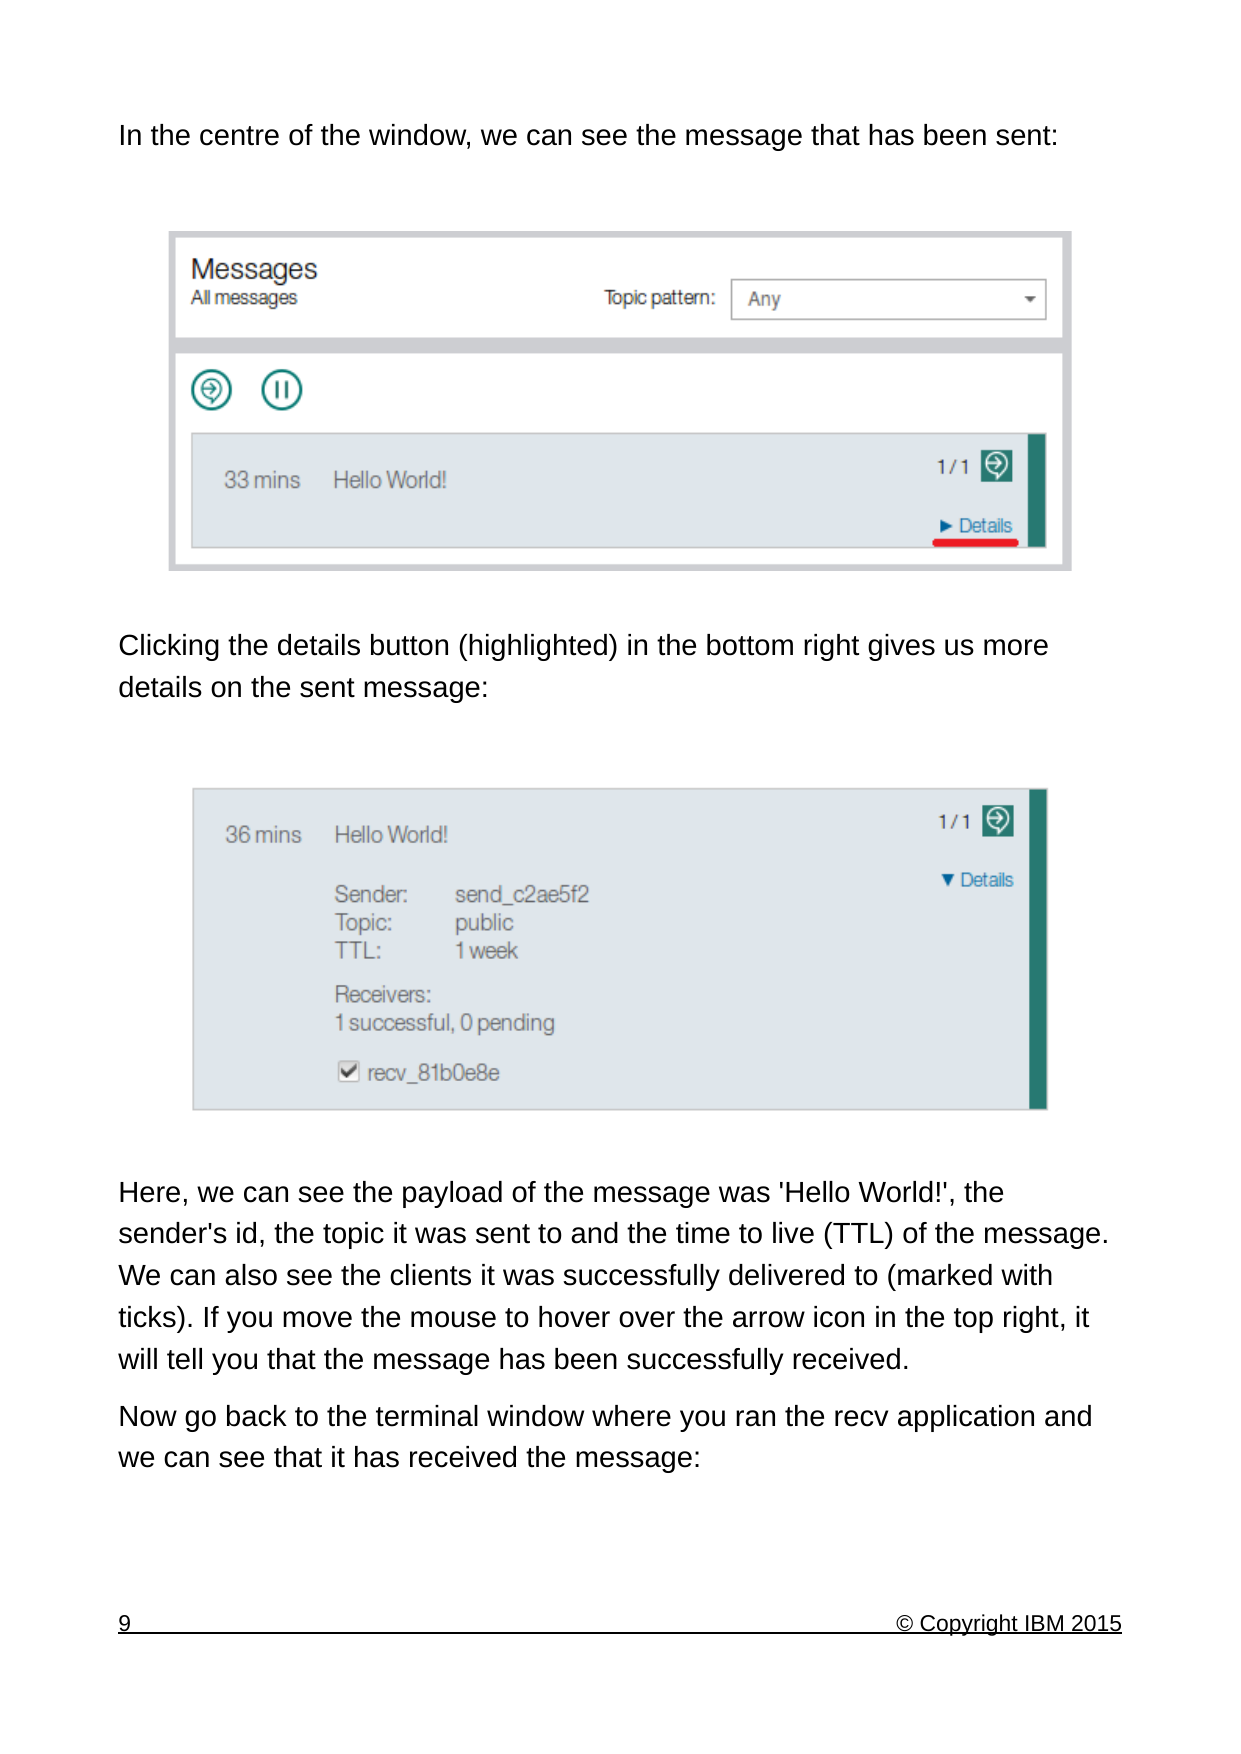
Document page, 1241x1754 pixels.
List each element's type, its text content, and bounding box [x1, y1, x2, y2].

text In the centre of the window, we can see the message that has been sent: [118, 118, 1122, 152]
text Now go back to the terminal window where you ran the recv application and we can see that it has received the message: [118, 1399, 1122, 1474]
text Clicking the details button (highlighted) in the bottom right gives us more details on the sent message: [118, 628, 1122, 703]
text Here, we can see the payload of the message was 'Hello World!', the sender's id, the topic it was sent to and the time to live (TTL) of the message. We can also see the clients it was successfully delivered to (marked with ticks). If you move the mouse to hover over the arrow icon in the top right, it will tell you that the message has been successfully received. [118, 1175, 1122, 1376]
picture [188, 782, 1053, 1117]
